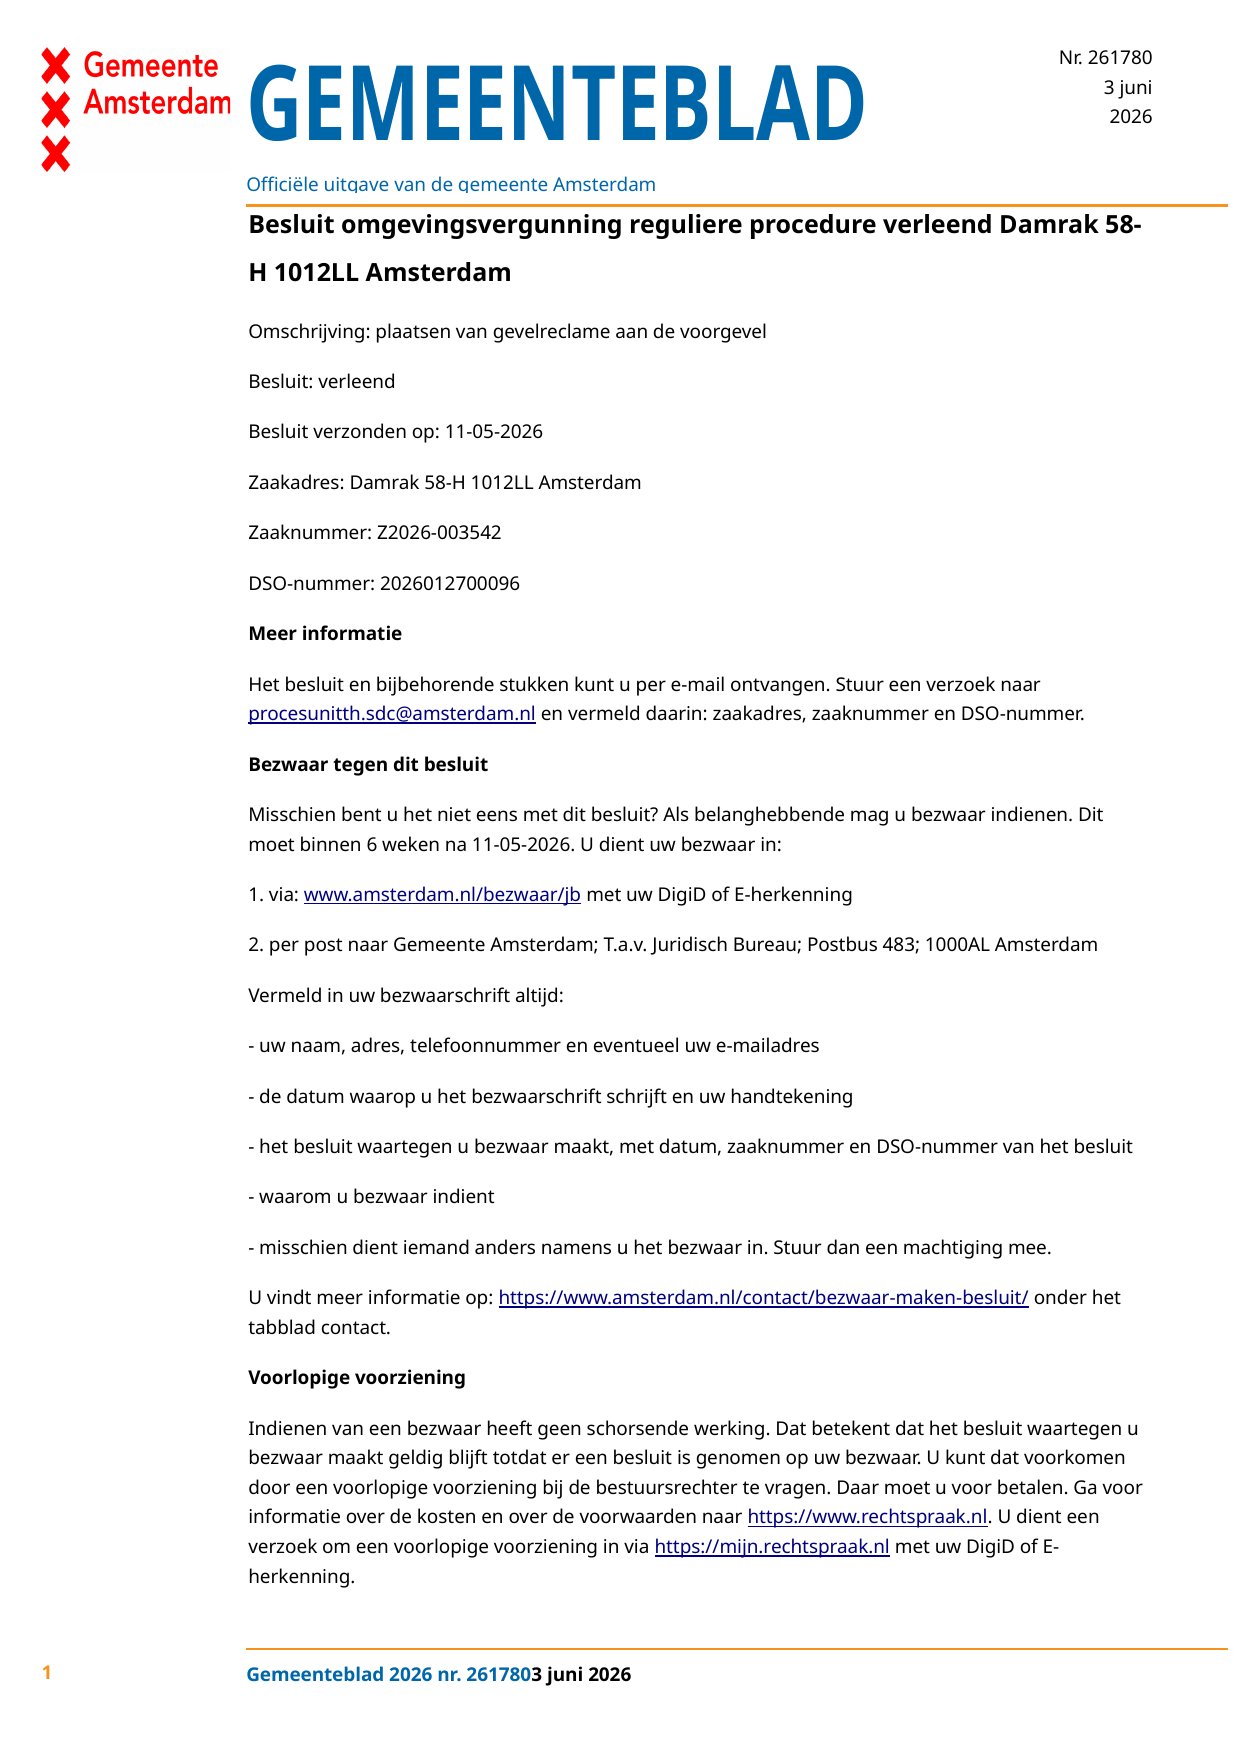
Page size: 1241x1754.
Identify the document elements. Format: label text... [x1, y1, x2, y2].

text Voorlopige voorziening [248, 1364, 1152, 1390]
text - misschien dient iemand anders namens u het bezwaar in. Stuur dan een machtiging mee. [248, 1234, 1152, 1260]
text 1. via: www.amsterdam.nl/bezwaar/jb met uw DigiD of E-herkenning [248, 881, 1152, 907]
text Zaakadres: Damrak 58-H 1012LL Amsterdam [248, 469, 1152, 495]
text Omschrijving: plaatsen van gevelreclame aan de voorgevel [248, 318, 1152, 344]
text - het besluit waartegen u bezwaar maakt, met datum, zaaknummer en DSO-nummer van het besluit [248, 1133, 1152, 1159]
text Besluit omgevingsvergunning reguliere procedure verleend Damrak 58-H 1012LL Amsterdam [248, 207, 1152, 288]
text Zaaknummer: Z2026-003542 [248, 519, 1152, 545]
text Besluit verzonden op: 11-05-2026 [248, 419, 1152, 444]
text Besluit: verleend [248, 368, 1152, 394]
text - waarom u bezwaar indient [248, 1184, 1152, 1209]
text 2. per post naar Gemeente Amsterdam; T.a.v. Juridisch Bureau; Postbus 483; 1000AL Amsterdam [248, 932, 1152, 957]
text U vindt meer informatie op: https://www.amsterdam.nl/contact/bezwaar-maken-besluit/ onder het tabblad contact. [248, 1284, 1152, 1340]
text DSO-nummer: 2026012700096 [248, 570, 1152, 596]
text Het besluit en bijbehorende stukken kunt u per e-mail ontvangen. Stuur een verzoek naar procesunitth.sdc@amsterdam.nl en vermeld daarin: zaakadres, zaaknummer en DSO-nummer. [248, 671, 1152, 726]
text - uw naam, adres, telefoonnummer en eventueel uw e-mailadres [248, 1032, 1152, 1058]
text Indienen van een bezwaar heeft geen schorsende werking. Dat betekent dat het besluit waartegen u bezwaar maakt geldig blijft totdat er een besluit is genomen op uw bezwaar. U kunt dat voorkomen door een voorlopige voorziening bij de bestuursrechter te vragen. Daar moet u voor betalen. Ga voor informatie over de kosten en over de voorwaarden naar https://www.rechtspraak.nl. U dient een verzoek om een voorlopige voorziening in via https://mijn.rechtspraak.nl met uw DigiD of E-herkenning. [248, 1415, 1152, 1589]
text Meer informatie [248, 620, 1152, 646]
text Bezwaar tegen dit besluit [248, 751, 1152, 777]
text Misschien bent u het niet eens met dit besluit? Als belanghebbende mag u bezwaar indienen. Dit moet binnen 6 weken na 11-05-2026. U dient uw bezwaar in: [248, 801, 1152, 857]
picture [41, 47, 231, 172]
text Vermeld in uw bezwaarschrift altijd: [248, 982, 1152, 1008]
text - de datum waarop u het bezwaarschrift schrijft en uw handtekening [248, 1083, 1152, 1109]
